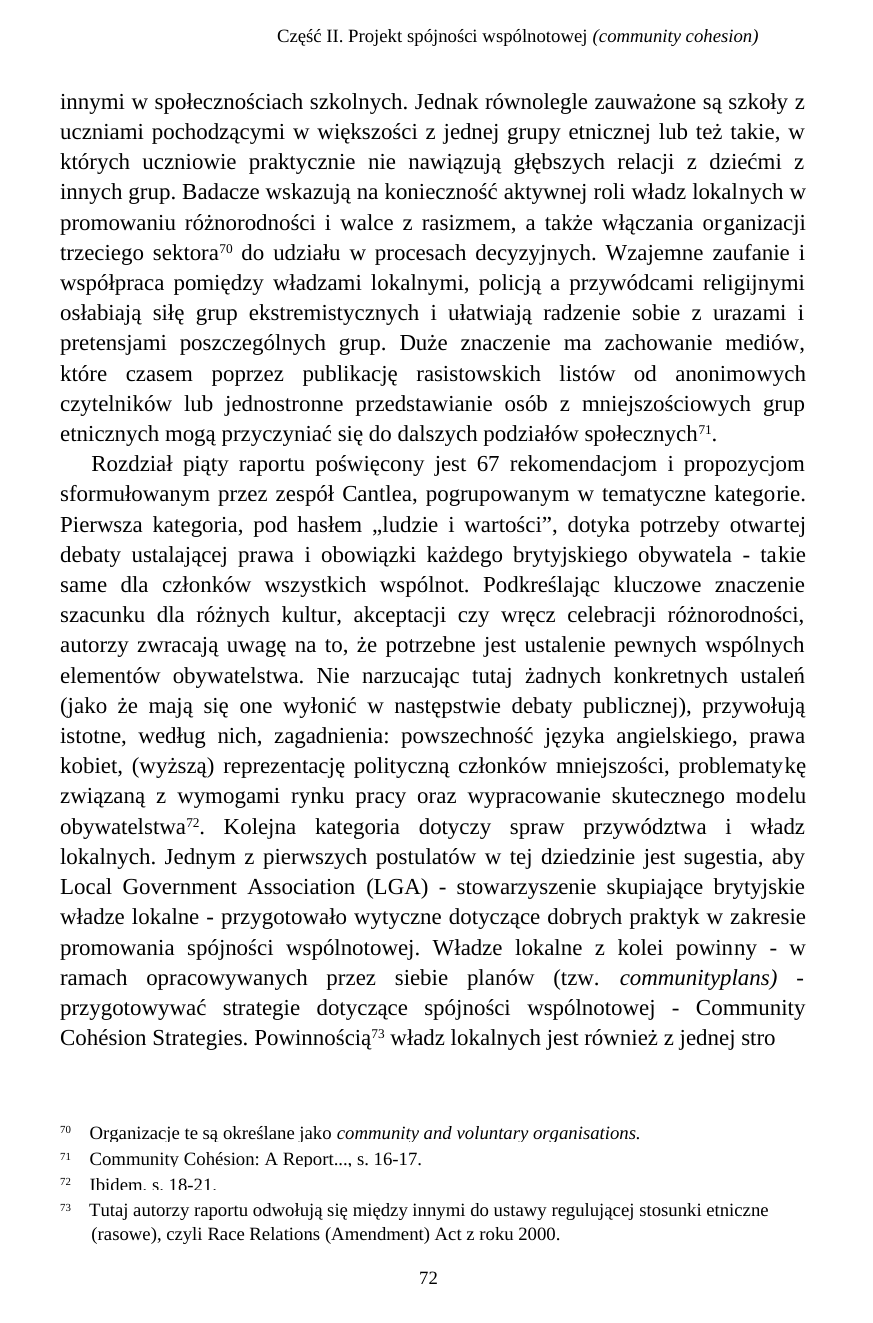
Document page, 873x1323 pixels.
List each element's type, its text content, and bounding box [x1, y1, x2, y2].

text Rozdział piąty raportu poświęcony jest 67 rekomendacjom i propozycjom sformułowanym przez zespół Cantlea, pogrupowanym w tematyczne katego­rie. Pierwsza kategoria, pod hasłem „ludzie i wartości”, dotyka potrzeby otwar­tej debaty ustalającej prawa i obowiązki każdego brytyjskiego obywatela - ta­kie same dla członków wszystkich wspólnot. Podkreślając kluczowe znaczenie szacunku dla różnych kultur, akceptacji czy wręcz celebracji różnorodności, autorzy zwracają uwagę na to, że potrzebne jest ustalenie pewnych wspólnych elementów obywatelstwa. Nie narzucając tutaj żadnych konkretnych ustaleń (jako że mają się one wyłonić w następstwie debaty publicznej), przywołują istotne, według nich, zagadnienia: powszechność języka angielskiego, prawa kobiet, (wyższą) reprezentację polityczną członków mniejszości, problematy­kę związaną z wymogami rynku pracy oraz wypracowanie skutecznego mo­delu obywatelstwa72. Kolejna kategoria dotyczy spraw przywództwa i władz lokalnych. Jednym z pierwszych postulatów w tej dziedzinie jest sugestia, aby Local Government Association (LGA) - stowarzyszenie skupiające brytyjskie władze lokalne - przygotowało wytyczne dotyczące dobrych praktyk w za­kresie promowania spójności wspólnotowej. Władze lokalne z kolei powin­ny - w ramach opracowywanych przez siebie planów (tzw. communityplans) - przygotowywać strategie dotyczące spójności wspólnotowej - Community Cohésion Strategies. Powinnością73 władz lokalnych jest również z jednej stro­ [60, 450, 806, 1051]
text 71 Community Cohésion: A Report..., s. 16-17. [60, 1148, 804, 1166]
text 72 Ibidem, s. 18-21. [60, 1174, 804, 1189]
text 73 Tutaj autorzy raportu odwołują się między innymi do ustawy regulującej stosunki etniczne (rasowe), czyli Race Relations (Amendment) Act z roku 2000. [60, 1199, 804, 1244]
text Część II. Projekt spójności wspólnotowej (community cohesion) [277, 25, 818, 46]
text 70 Organizacje te są określane jako community and voluntary organisations. [60, 1122, 804, 1141]
text innymi w społecznościach szkolnych. Jednak równolegle zauważone są szkoły z uczniami pochodzącymi w większości z jednej grupy etnicznej lub też takie, w których uczniowie praktycznie nie nawiązują głębszych relacji z dziećmi z innych grup. Badacze wskazują na konieczność aktywnej roli władz lokal­nych w promowaniu różnorodności i walce z rasizmem, a także włączania or­ganizacji trzeciego sektora70 do udziału w procesach decyzyjnych. Wzajemne zaufanie i współpraca pomiędzy władzami lokalnymi, policją a przywódcami religijnymi osłabiają siłę grup ekstremistycznych i ułatwiają radzenie sobie z urazami i pretensjami poszczególnych grup. Duże znaczenie ma zachowanie mediów, które czasem poprzez publikację rasistowskich listów od anonimo­wych czytelników lub jednostronne przedstawianie osób z mniejszościowych grup etnicznych mogą przyczyniać się do dalszych podziałów społecznych71. [60, 88, 806, 446]
text 72 [419, 1267, 443, 1289]
